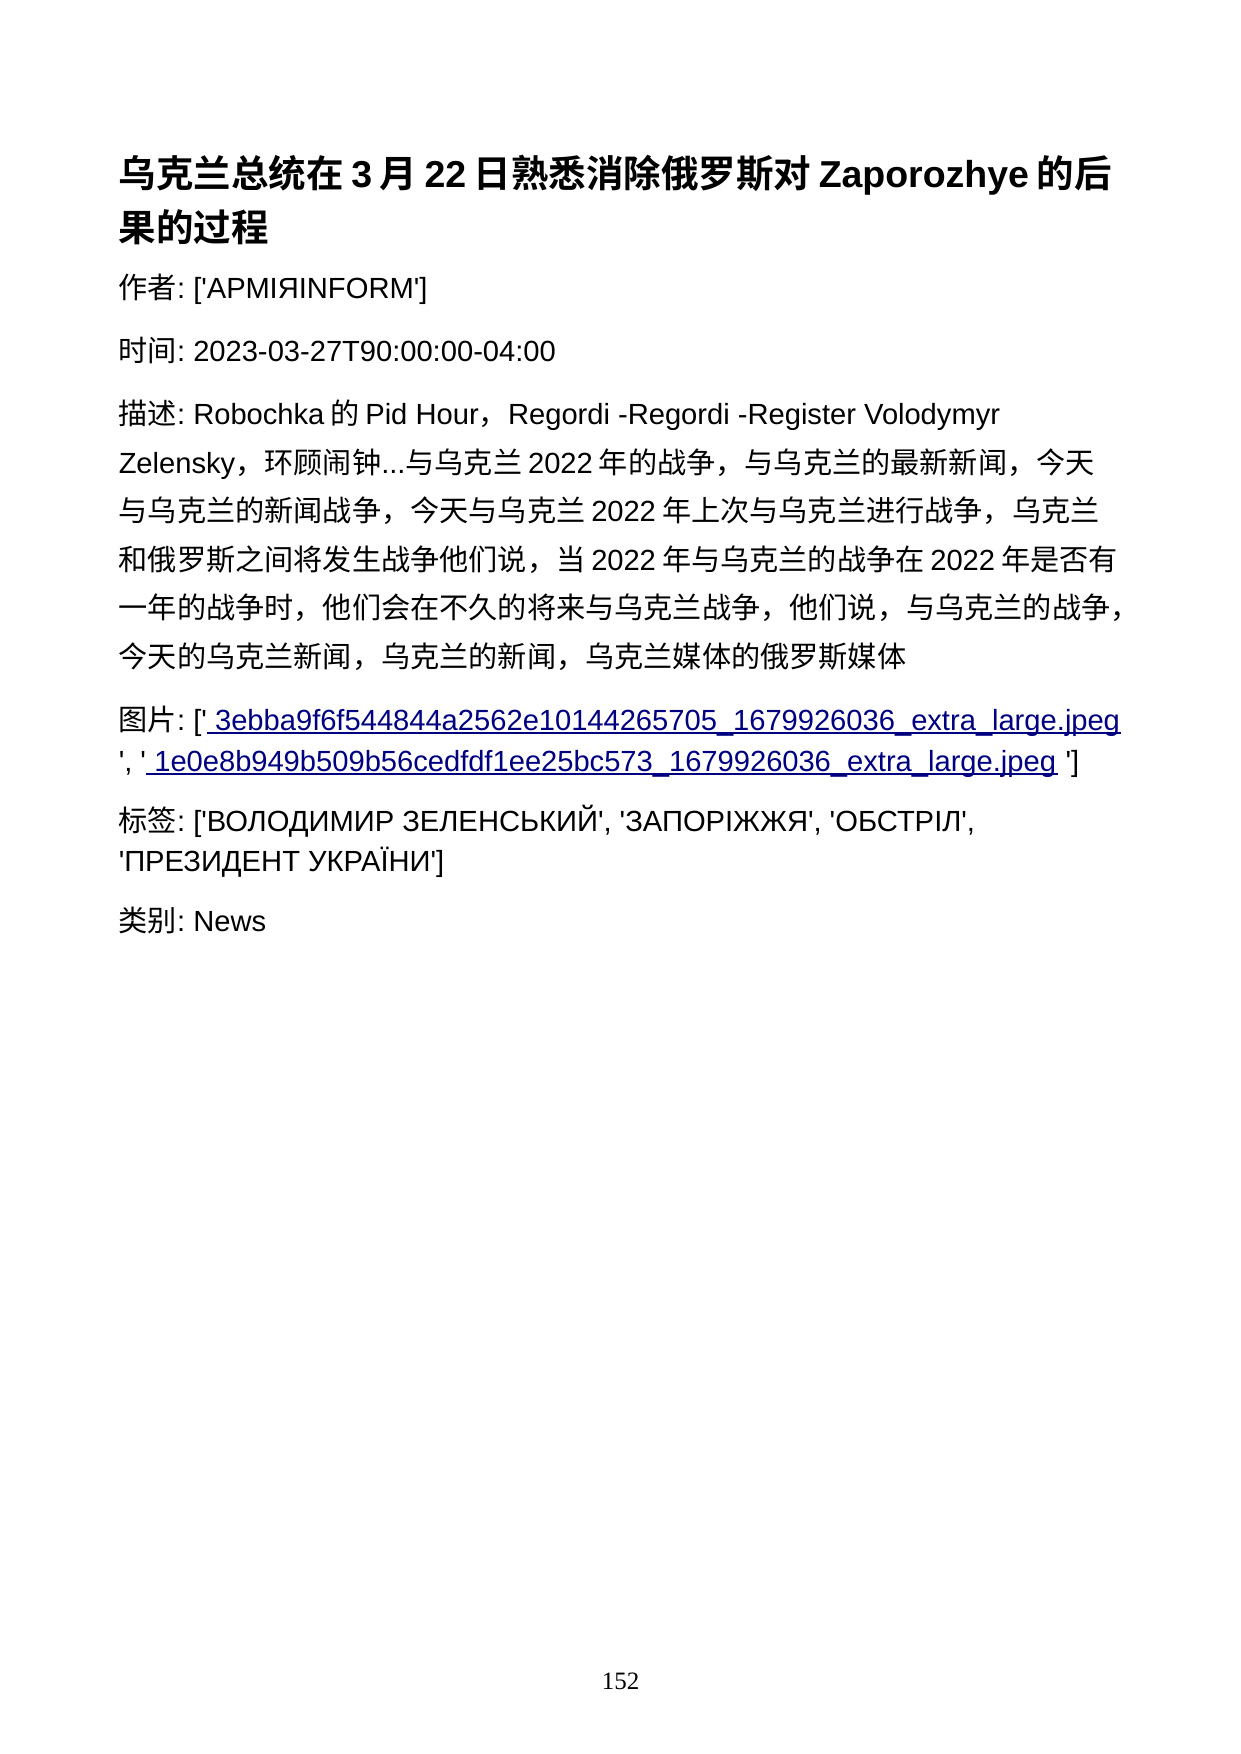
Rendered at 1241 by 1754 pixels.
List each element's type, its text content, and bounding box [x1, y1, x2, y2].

text 描述: Robochka的Pid Hour，Regordi -Regordi -Register Volodymyr Zelensky，环顾闹钟...与乌克兰2022年的战争，与乌克兰的最新新闻，今天与乌克兰的新闻战争，今天与乌克兰2022年上次与乌克兰进行战争，乌克兰和俄罗斯之间将发生战争他们说，当2022年与乌克兰的战争在2022年是否有一年的战争时，他们会在不久的将来与乌克兰战争，他们说，与乌克兰的战争，今天的乌克兰新闻，乌克兰的新闻，乌克兰媒体的俄罗斯媒体 [118, 391, 1122, 676]
text 标签: ['ВОЛОДИМИР ЗЕЛЕНСЬКИЙ', 'ЗАПОРІЖЖЯ', 'ОБСТРІЛ', 'ПРЕЗИДЕНТ УКРАЇНИ'] [118, 797, 1122, 878]
text 类别: News [118, 897, 1122, 940]
text 作者: ['АРМІЯINFORM'] [118, 264, 1122, 307]
text 图片: [' 3ebba9f6f544844a2562e10144265705_1679926036_extra_large.jpeg ', ' 1e0e8b949b509b56cedfdf1ee25bc573_1679926036_extra_large.jpeg '] [118, 697, 1122, 777]
subtitle 乌克兰总统在3月22日熟悉消除俄罗斯对Zaporozhye的后果的过程 [118, 143, 1122, 252]
text 时间: 2023-03-27T90:00:00-04:00 [118, 328, 1122, 370]
